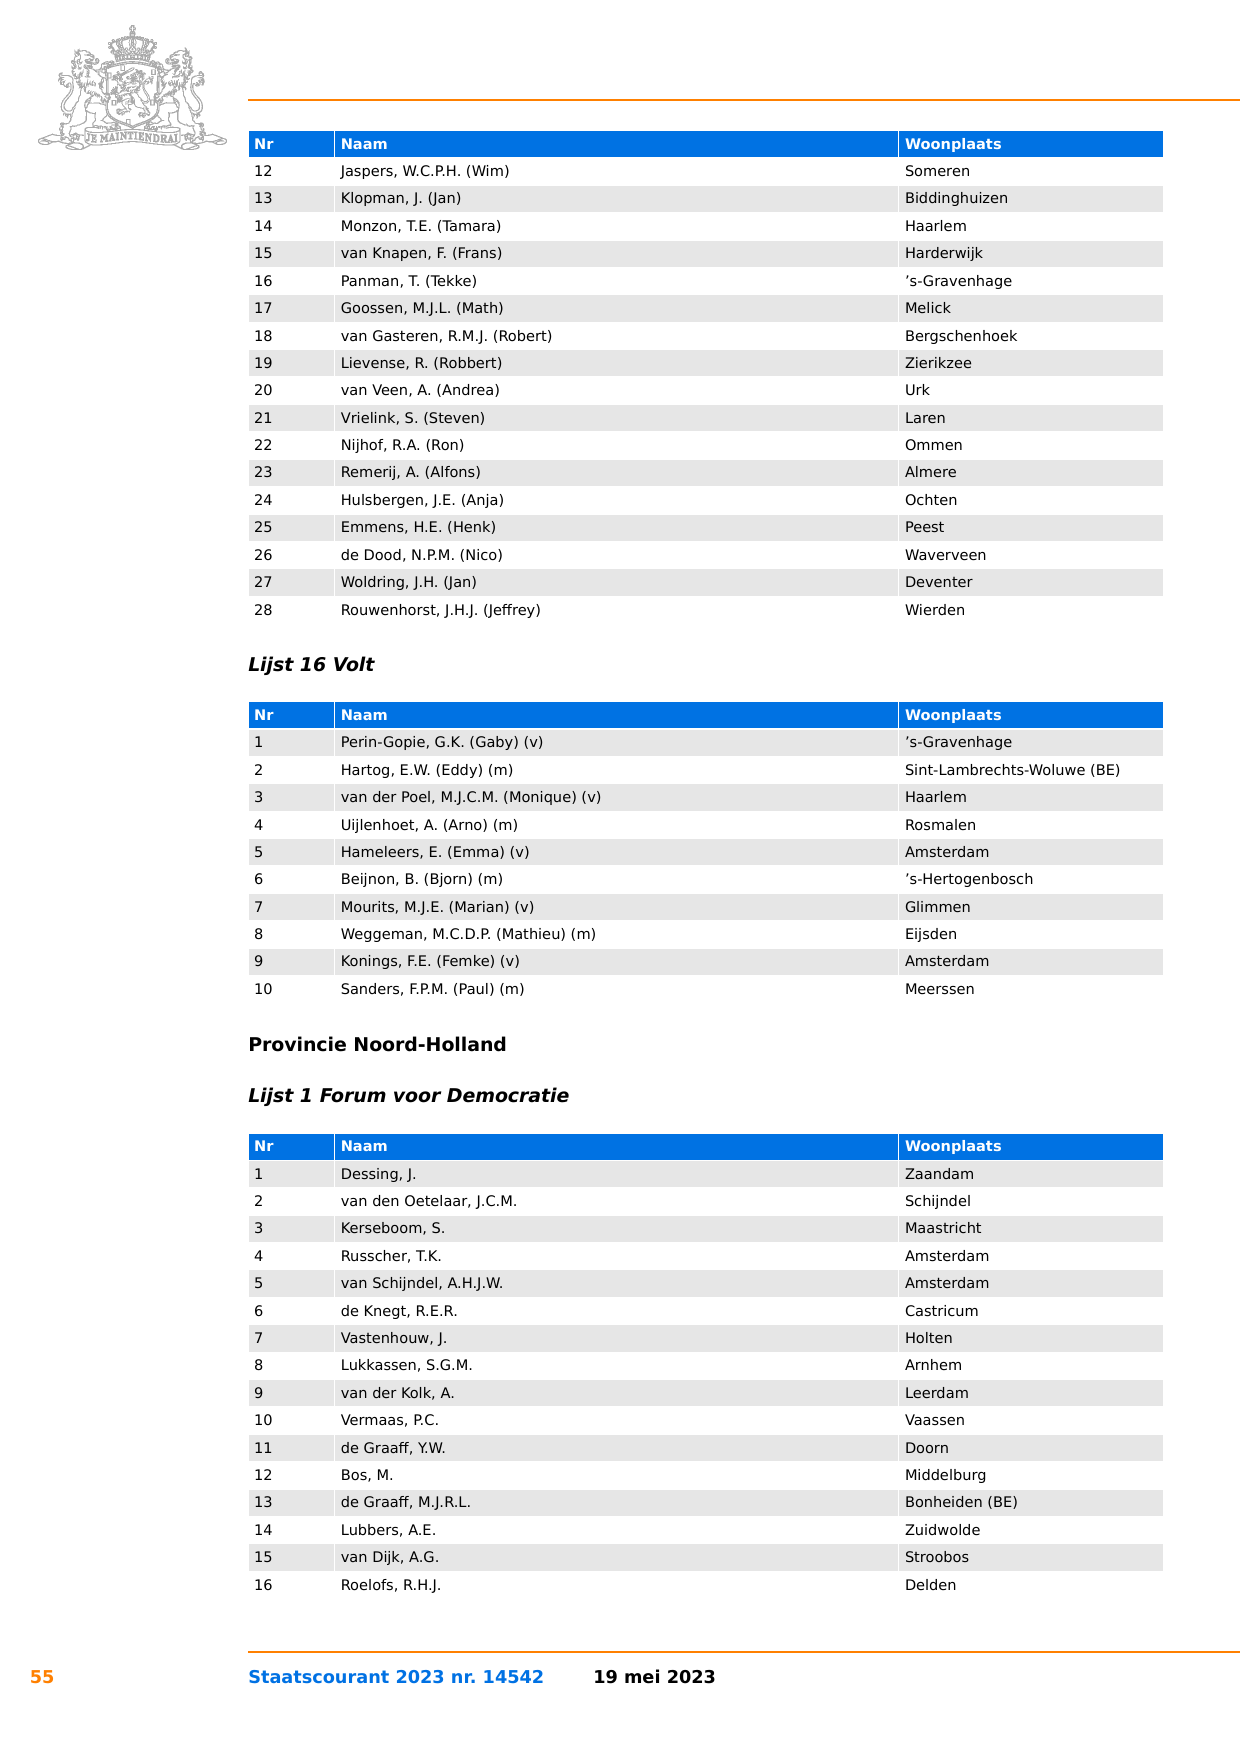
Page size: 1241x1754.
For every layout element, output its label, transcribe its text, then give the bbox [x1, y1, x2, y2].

table_cell 6 [249, 1298, 334, 1324]
table_cell Amsterdam [899, 1243, 1163, 1269]
table_cell 5 [249, 1270, 334, 1297]
table_cell Biddinghuizen [899, 186, 1163, 212]
table_cell Eijsden [899, 921, 1163, 948]
table_cell 16 [249, 268, 334, 294]
table_cell 14 [249, 1517, 334, 1543]
table_cell Castricum [899, 1298, 1163, 1324]
table_cell Lubbers, A.E. [335, 1517, 898, 1543]
table_cell Uijlenhoet, A. (Arno) (m) [335, 812, 898, 838]
table_header Nr [249, 131, 334, 157]
table_cell Woldring, J.H. (Jan) [335, 569, 898, 596]
table_cell van Dijk, A.G. [335, 1544, 898, 1571]
table_cell Remerij, A. (Alfons) [335, 460, 898, 486]
table_cell Waverveen [899, 542, 1163, 568]
table_cell Sanders, F.P.M. (Paul) (m) [335, 976, 898, 1002]
table_header Nr [249, 702, 334, 728]
table_cell Ochten [899, 487, 1163, 513]
table_cell 5 [249, 839, 334, 865]
table_cell Hameleers, E. (Emma) (v) [335, 839, 898, 865]
table_header Nr [249, 1134, 334, 1160]
table_cell Ommen [899, 432, 1163, 459]
table_cell 19 [249, 350, 334, 376]
table_cell Zaandam [899, 1161, 1163, 1187]
table_cell van Veen, A. (Andrea) [335, 378, 898, 404]
table_cell van Gasteren, R.M.J. (Robert) [335, 323, 898, 349]
table_cell 17 [249, 295, 334, 322]
table_cell 8 [249, 1353, 334, 1379]
table_cell Rosmalen [899, 812, 1163, 838]
table_cell Jaspers, W.C.P.H. (Wim) [335, 158, 898, 185]
table_cell 1 [249, 730, 334, 756]
picture [38, 25, 227, 150]
table_cell 25 [249, 515, 334, 541]
table_cell Middelburg [899, 1462, 1163, 1488]
table_cell Roelofs, R.H.J. [335, 1572, 898, 1598]
table_cell 13 [249, 1490, 334, 1516]
table_header Woonplaats [899, 131, 1163, 157]
table_cell 24 [249, 487, 334, 513]
table_cell Beijnon, B. (Bjorn) (m) [335, 866, 898, 893]
table_cell Hartog, E.W. (Eddy) (m) [335, 757, 898, 783]
table_cell de Knegt, R.E.R. [335, 1298, 898, 1324]
table_header Naam [335, 131, 898, 157]
table_cell 4 [249, 812, 334, 838]
table_cell Nijhof, R.A. (Ron) [335, 432, 898, 459]
table_cell 22 [249, 432, 334, 459]
table_cell van Knapen, F. (Frans) [335, 241, 898, 267]
table_cell Someren [899, 158, 1163, 185]
table_cell Vermaas, P.C. [335, 1408, 898, 1434]
table_cell van der Kolk, A. [335, 1380, 898, 1406]
table_cell de Graaff, Y.W. [335, 1435, 898, 1461]
table_cell ’s-Hertogenbosch [899, 866, 1163, 893]
table_cell Bos, M. [335, 1462, 898, 1488]
table_cell Doorn [899, 1435, 1163, 1461]
table_cell 3 [249, 784, 334, 811]
table_cell Lukkassen, S.G.M. [335, 1353, 898, 1379]
table_cell 3 [249, 1216, 334, 1242]
table_cell Zierikzee [899, 350, 1163, 376]
table_cell 23 [249, 460, 334, 486]
table_cell Zuidwolde [899, 1517, 1163, 1543]
table_cell Wierden [899, 597, 1163, 623]
table_cell Vaassen [899, 1408, 1163, 1434]
table_cell Glimmen [899, 894, 1163, 920]
table_cell 10 [249, 976, 334, 1002]
table_cell 27 [249, 569, 334, 596]
table_cell 7 [249, 894, 334, 920]
table_cell Arnhem [899, 1353, 1163, 1379]
table_cell Dessing, J. [335, 1161, 898, 1187]
table_cell 21 [249, 405, 334, 431]
table_cell 8 [249, 921, 334, 948]
table_cell Haarlem [899, 784, 1163, 811]
table_cell Leerdam [899, 1380, 1163, 1406]
table_cell 26 [249, 542, 334, 568]
table_cell Kerseboom, S. [335, 1216, 898, 1242]
table_cell van Schijndel, A.H.J.W. [335, 1270, 898, 1297]
table_cell Amsterdam [899, 1270, 1163, 1297]
table_cell 12 [249, 158, 334, 185]
table_cell 2 [249, 1188, 334, 1214]
subtitle Lijst 1 Forum voor Democratie [248, 1085, 1163, 1107]
table_cell 9 [249, 1380, 334, 1406]
table_cell Panman, T. (Tekke) [335, 268, 898, 294]
table_cell 13 [249, 186, 334, 212]
table_cell Melick [899, 295, 1163, 322]
table_cell Weggeman, M.C.D.P. (Mathieu) (m) [335, 921, 898, 948]
table_cell 18 [249, 323, 334, 349]
table_cell Holten [899, 1325, 1163, 1352]
table_cell Bergschenhoek [899, 323, 1163, 349]
table_cell 9 [249, 949, 334, 975]
table_header Woonplaats [899, 1134, 1163, 1160]
table_cell Meerssen [899, 976, 1163, 1002]
table_cell Vrielink, S. (Steven) [335, 405, 898, 431]
table_cell van der Poel, M.J.C.M. (Monique) (v) [335, 784, 898, 811]
table_cell Almere [899, 460, 1163, 486]
table_cell 20 [249, 378, 334, 404]
table_cell Mourits, M.J.E. (Marian) (v) [335, 894, 898, 920]
table_cell 15 [249, 241, 334, 267]
table_cell de Dood, N.P.M. (Nico) [335, 542, 898, 568]
table_cell Goossen, M.J.L. (Math) [335, 295, 898, 322]
table_cell 2 [249, 757, 334, 783]
subtitle Provincie Noord-Holland [248, 1033, 1163, 1055]
table_cell 15 [249, 1544, 334, 1571]
table_cell Hulsbergen, J.E. (Anja) [335, 487, 898, 513]
table_cell Laren [899, 405, 1163, 431]
table_cell Schijndel [899, 1188, 1163, 1214]
table_cell Perin-Gopie, G.K. (Gaby) (v) [335, 730, 898, 756]
table_cell Lievense, R. (Robbert) [335, 350, 898, 376]
table_cell Vastenhouw, J. [335, 1325, 898, 1352]
table_cell 14 [249, 213, 334, 239]
table_cell Russcher, T.K. [335, 1243, 898, 1269]
table_cell Stroobos [899, 1544, 1163, 1571]
table_cell Konings, F.E. (Femke) (v) [335, 949, 898, 975]
table_cell 7 [249, 1325, 334, 1352]
table_cell Urk [899, 378, 1163, 404]
table_cell Peest [899, 515, 1163, 541]
table_cell 10 [249, 1408, 334, 1434]
table_cell 6 [249, 866, 334, 893]
table_cell Emmens, H.E. (Henk) [335, 515, 898, 541]
table_cell Sint-Lambrechts-Woluwe (BE) [899, 757, 1163, 783]
table_cell 1 [249, 1161, 334, 1187]
table_cell de Graaff, M.J.R.L. [335, 1490, 898, 1516]
table_cell 12 [249, 1462, 334, 1488]
table_cell Amsterdam [899, 949, 1163, 975]
table_cell ’s-Gravenhage [899, 268, 1163, 294]
table_cell Maastricht [899, 1216, 1163, 1242]
table_cell Rouwenhorst, J.H.J. (Jeffrey) [335, 597, 898, 623]
subtitle Lijst 16 Volt [248, 654, 1163, 676]
table_cell ’s-Gravenhage [899, 730, 1163, 756]
table_cell Harderwijk [899, 241, 1163, 267]
table_cell Deventer [899, 569, 1163, 596]
table_cell 11 [249, 1435, 334, 1461]
table_cell Klopman, J. (Jan) [335, 186, 898, 212]
table_cell Delden [899, 1572, 1163, 1598]
table_cell 4 [249, 1243, 334, 1269]
table_cell Bonheiden (BE) [899, 1490, 1163, 1516]
table_cell Haarlem [899, 213, 1163, 239]
table_header Naam [335, 1134, 898, 1160]
table_cell van den Oetelaar, J.C.M. [335, 1188, 898, 1214]
table_cell Amsterdam [899, 839, 1163, 865]
table_cell 28 [249, 597, 334, 623]
table_header Woonplaats [899, 702, 1163, 728]
table_cell Monzon, T.E. (Tamara) [335, 213, 898, 239]
table_cell 16 [249, 1572, 334, 1598]
table_header Naam [335, 702, 898, 728]
